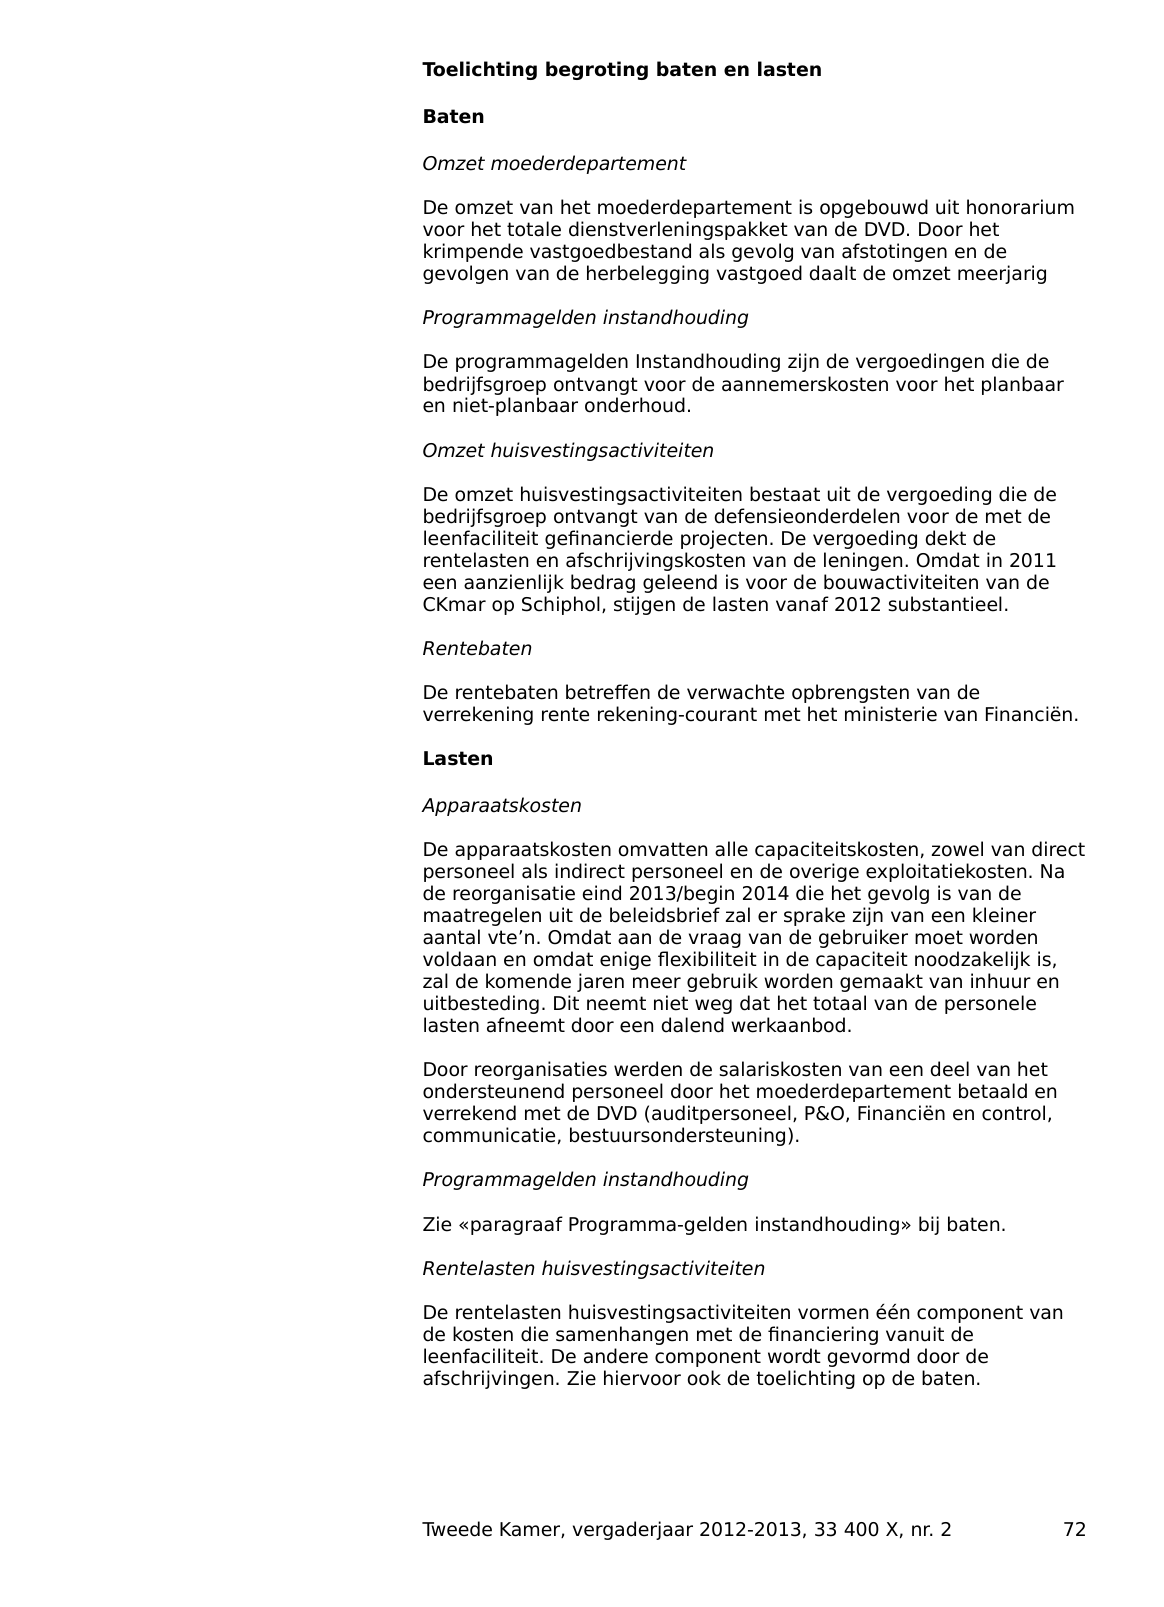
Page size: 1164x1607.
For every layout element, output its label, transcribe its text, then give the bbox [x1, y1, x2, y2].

subtitle Rentelasten huisvestingsactiviteiten [422, 1258, 1087, 1280]
text Door reorganisaties werden de salariskosten van een deel van het ondersteunend personeel door het moederdepartement betaald en verrekend met de DVD (auditpersoneel, P&O, Financiën en control, communicatie, bestuursondersteuning). [422, 1059, 1087, 1147]
text De apparaatskosten omvatten alle capaciteitskosten, zowel van direct personeel als indirect personeel en de overige exploitatiekosten. Na de reorganisatie eind 2013/begin 2014 die het gevolg is van de maatregelen uit de beleidsbrief zal er sprake zijn van een kleiner aantal vte’n. Omdat aan de vraag van de gebruiker moet worden voldaan en omdat enige flexibiliteit in de capaciteit noodzakelijk is, zal de komende jaren meer gebruik worden gemaakt van inhuur en uitbesteding. Dit neemt niet weg dat het totaal van de personele lasten afneemt door een dalend werkaanbod. [422, 839, 1087, 1037]
subtitle Toelichting begroting baten en lasten [422, 59, 1087, 81]
text De omzet huisvestingsactiviteiten bestaat uit de vergoeding die de bedrijfsgroep ontvangt van de defensieonderdelen voor de met de leenfaciliteit gefinancierde projecten. De vergoeding dekt de rentelasten en afschrijvingskosten van de leningen. Omdat in 2011 een aanzienlijk bedrag geleend is voor de bouwactiviteiten van de CKmar op Schiphol, stijgen de lasten vanaf 2012 substantieel. [422, 484, 1087, 616]
text De programmagelden Instandhouding zijn de vergoedingen die de bedrijfsgroep ontvangt voor de aannemerskosten voor het planbaar en niet-planbaar onderhoud. [422, 351, 1087, 417]
text De rentebaten betreffen de verwachte opbrengsten van de verrekening rente rekening-courant met het ministerie van Financiën. [422, 682, 1087, 726]
subtitle Baten [422, 106, 1087, 128]
text De rentelasten huisvestingsactiviteiten vormen één component van de kosten die samenhangen met de financiering vanuit de leenfaciliteit. De andere component wordt gevormd door de afschrijvingen. Zie hiervoor ook de toelichting op de baten. [422, 1302, 1087, 1390]
text Zie «paragraaf Programma-gelden instandhouding» bij baten. [422, 1213, 1087, 1236]
subtitle Rentebaten [422, 638, 1087, 660]
subtitle Programmagelden instandhouding [422, 1169, 1087, 1191]
subtitle Apparaatskosten [422, 795, 1087, 817]
subtitle Programmagelden instandhouding [422, 307, 1087, 329]
subtitle Omzet huisvestingsactiviteiten [422, 439, 1087, 462]
subtitle Lasten [422, 748, 1087, 770]
text De omzet van het moederdepartement is opgebouwd uit honorarium voor het totale dienstverleningspakket van de DVD. Door het krimpende vastgoedbestand als gevolg van afstotingen en de gevolgen van de herbelegging vastgoed daalt de omzet meerjarig [422, 197, 1087, 285]
subtitle Omzet moederdepartement [422, 153, 1087, 175]
